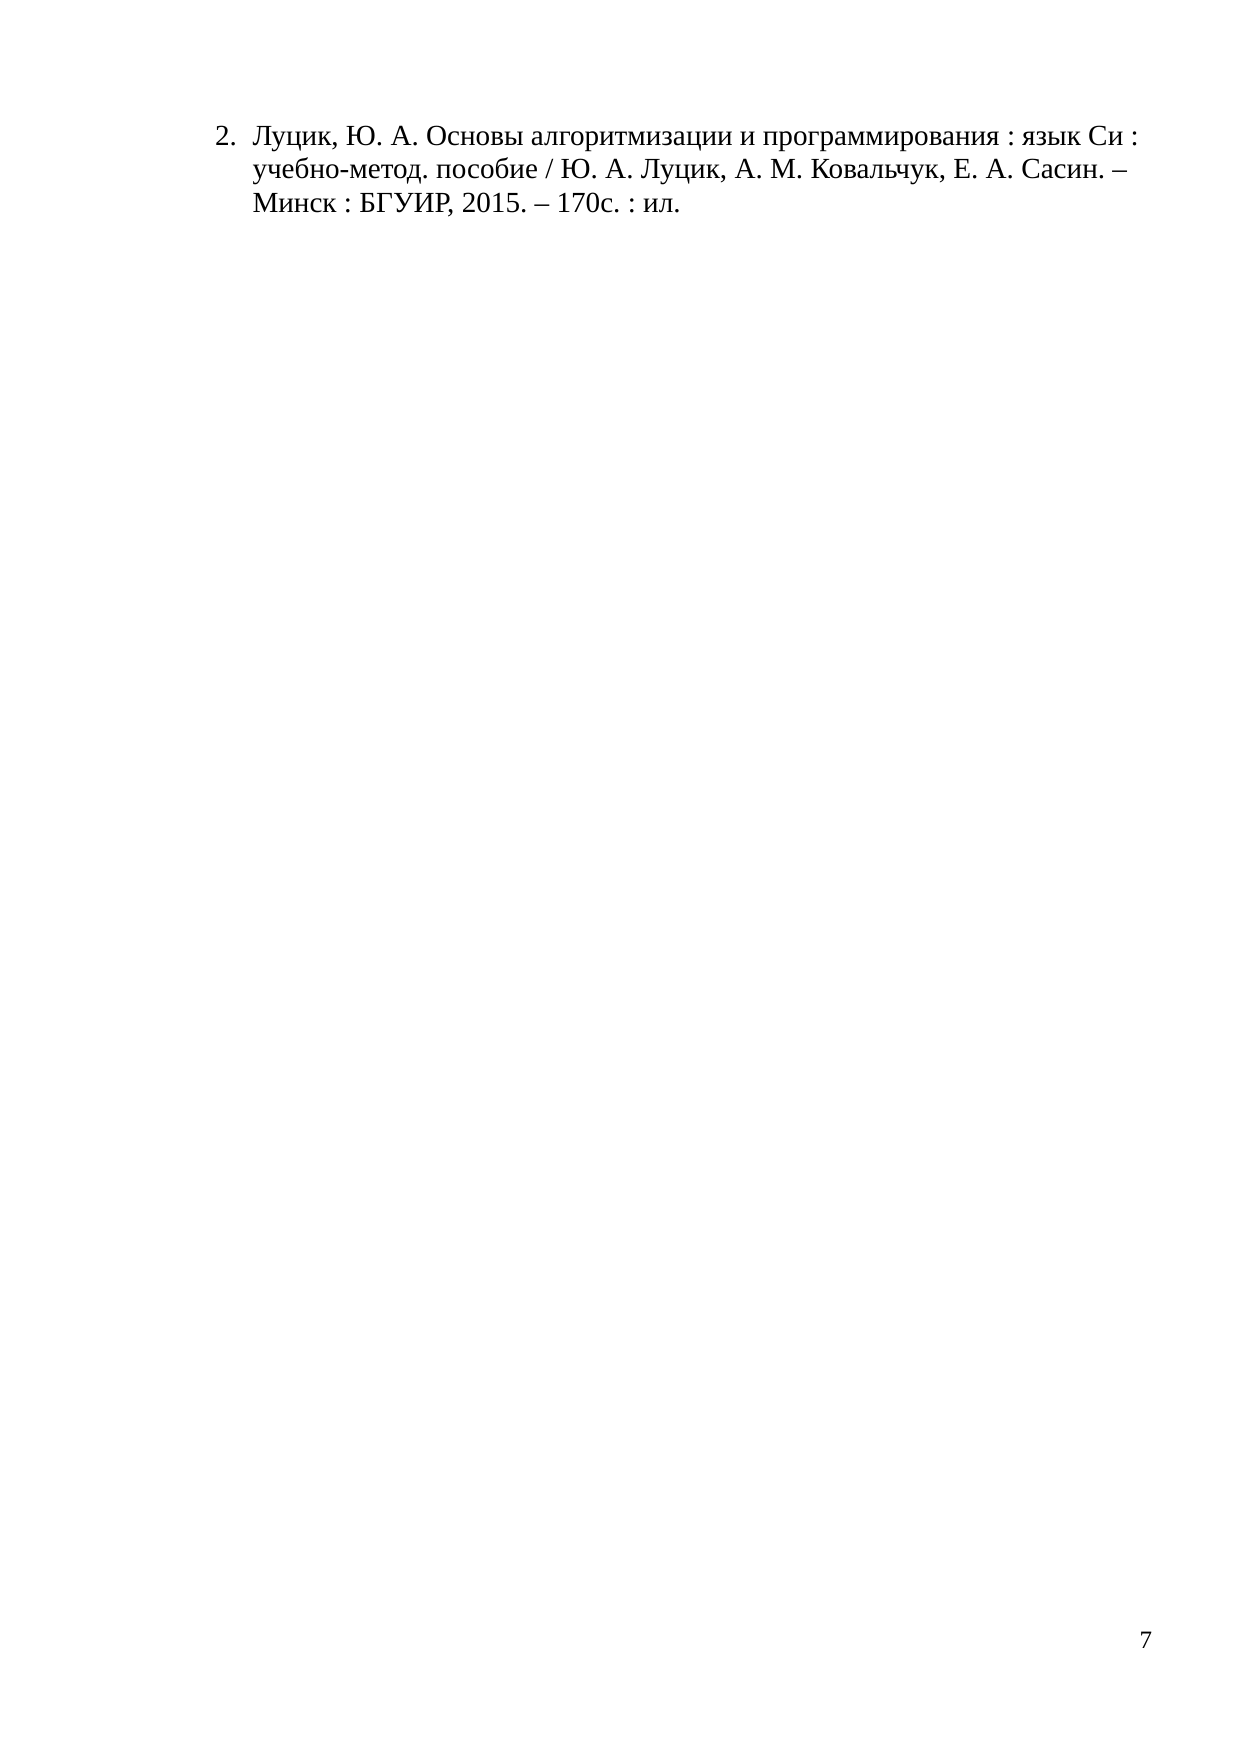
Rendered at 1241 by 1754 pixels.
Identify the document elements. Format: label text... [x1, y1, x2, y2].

list Луцик, Ю. А. Основы алгоритмизации и программирования : язык Си : учебно-метод. пособие / Ю. А. Луцик, А. М. Ковальчук, Е. А. Сасин. – Минск : БГУИР, 2015. – 170с. : ил. [215, 118, 1152, 219]
